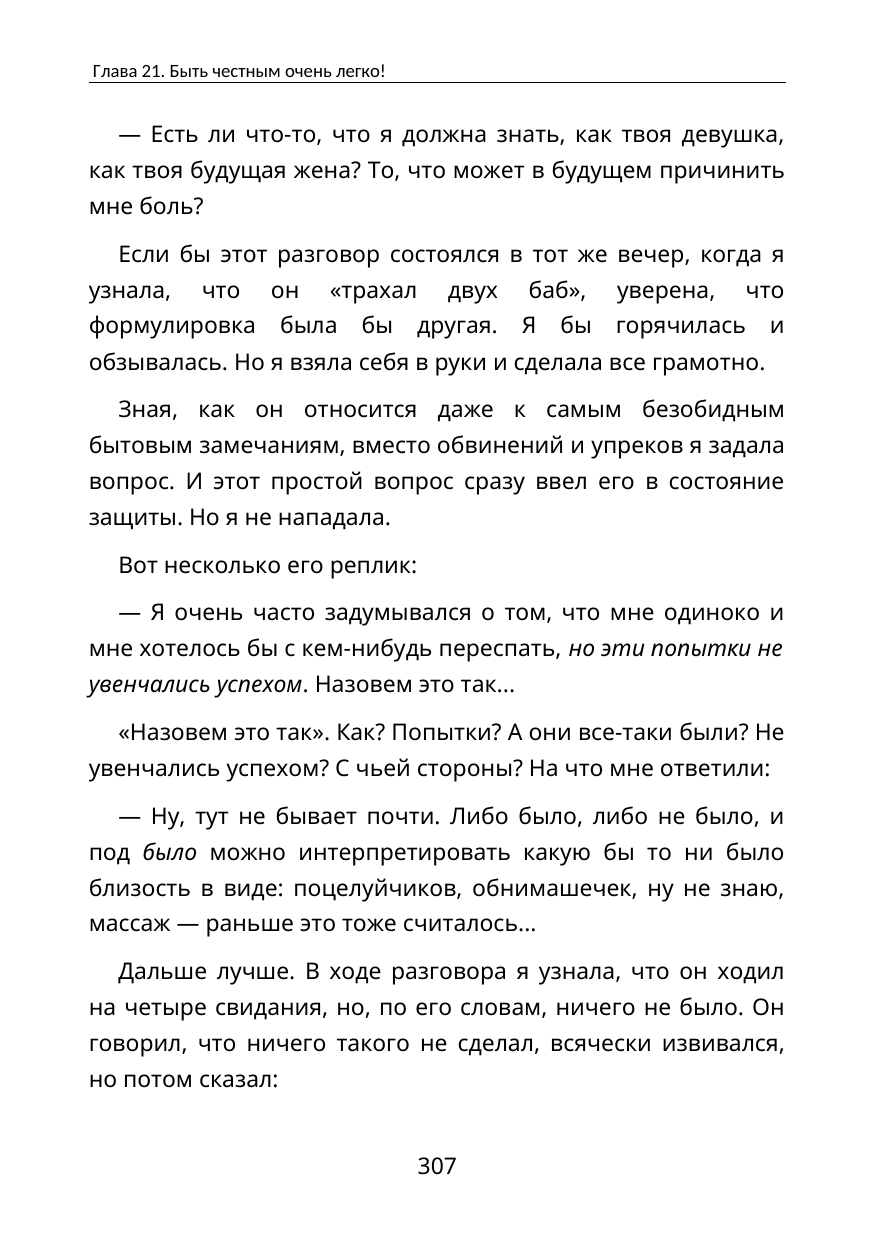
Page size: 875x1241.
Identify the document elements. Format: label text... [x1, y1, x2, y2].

text — Ну, тут не бывает почти. Либо было, либо не было, и под было можно интерпретировать какую бы то ни было близость в виде: поцелуйчиков, обнимашечек, ну не знаю, массаж — раньше это тоже считалось... [88, 799, 786, 939]
text — Я очень часто задумывался о том, что мне одиноко и мне хотелось бы с кем-нибудь переспать, но эти попытки не увенчались успехом. Назовем это так... [88, 596, 786, 699]
text «Назовем это так». Как? Попытки? А они все-таки были? Не увенчались успехом? С чьей стороны? На что мне ответили: [88, 716, 786, 783]
text Дальше лучше. В ходе разговора я узнала, что он ходил на четыре свидания, но, по его словам, ничего не было. Он говорил, что ничего такого не сделал, всячески извивался, но потом сказал: [88, 955, 786, 1094]
text Вот несколько его реплик: [88, 549, 786, 580]
text — Есть ли что-то, что я должна знать, как твоя девушка, как твоя будущая жена? То, что может в будущем причинить мне боль? [88, 118, 786, 221]
text Если бы этот разговор состоялся в тот же вечер, когда я узнала, что он «трахал двух баб», уверена, что формулировка была бы другая. Я бы горячилась и обзывалась. Но я взяла себя в руки и сделала все грамотно. [88, 238, 786, 377]
text Зная, как он относится даже к самым безобидным бытовым замечаниям, вместо обвинений и упреков я задала вопрос. И этот простой вопрос сразу ввел его в состояние защиты. Но я не нападала. [88, 393, 786, 532]
